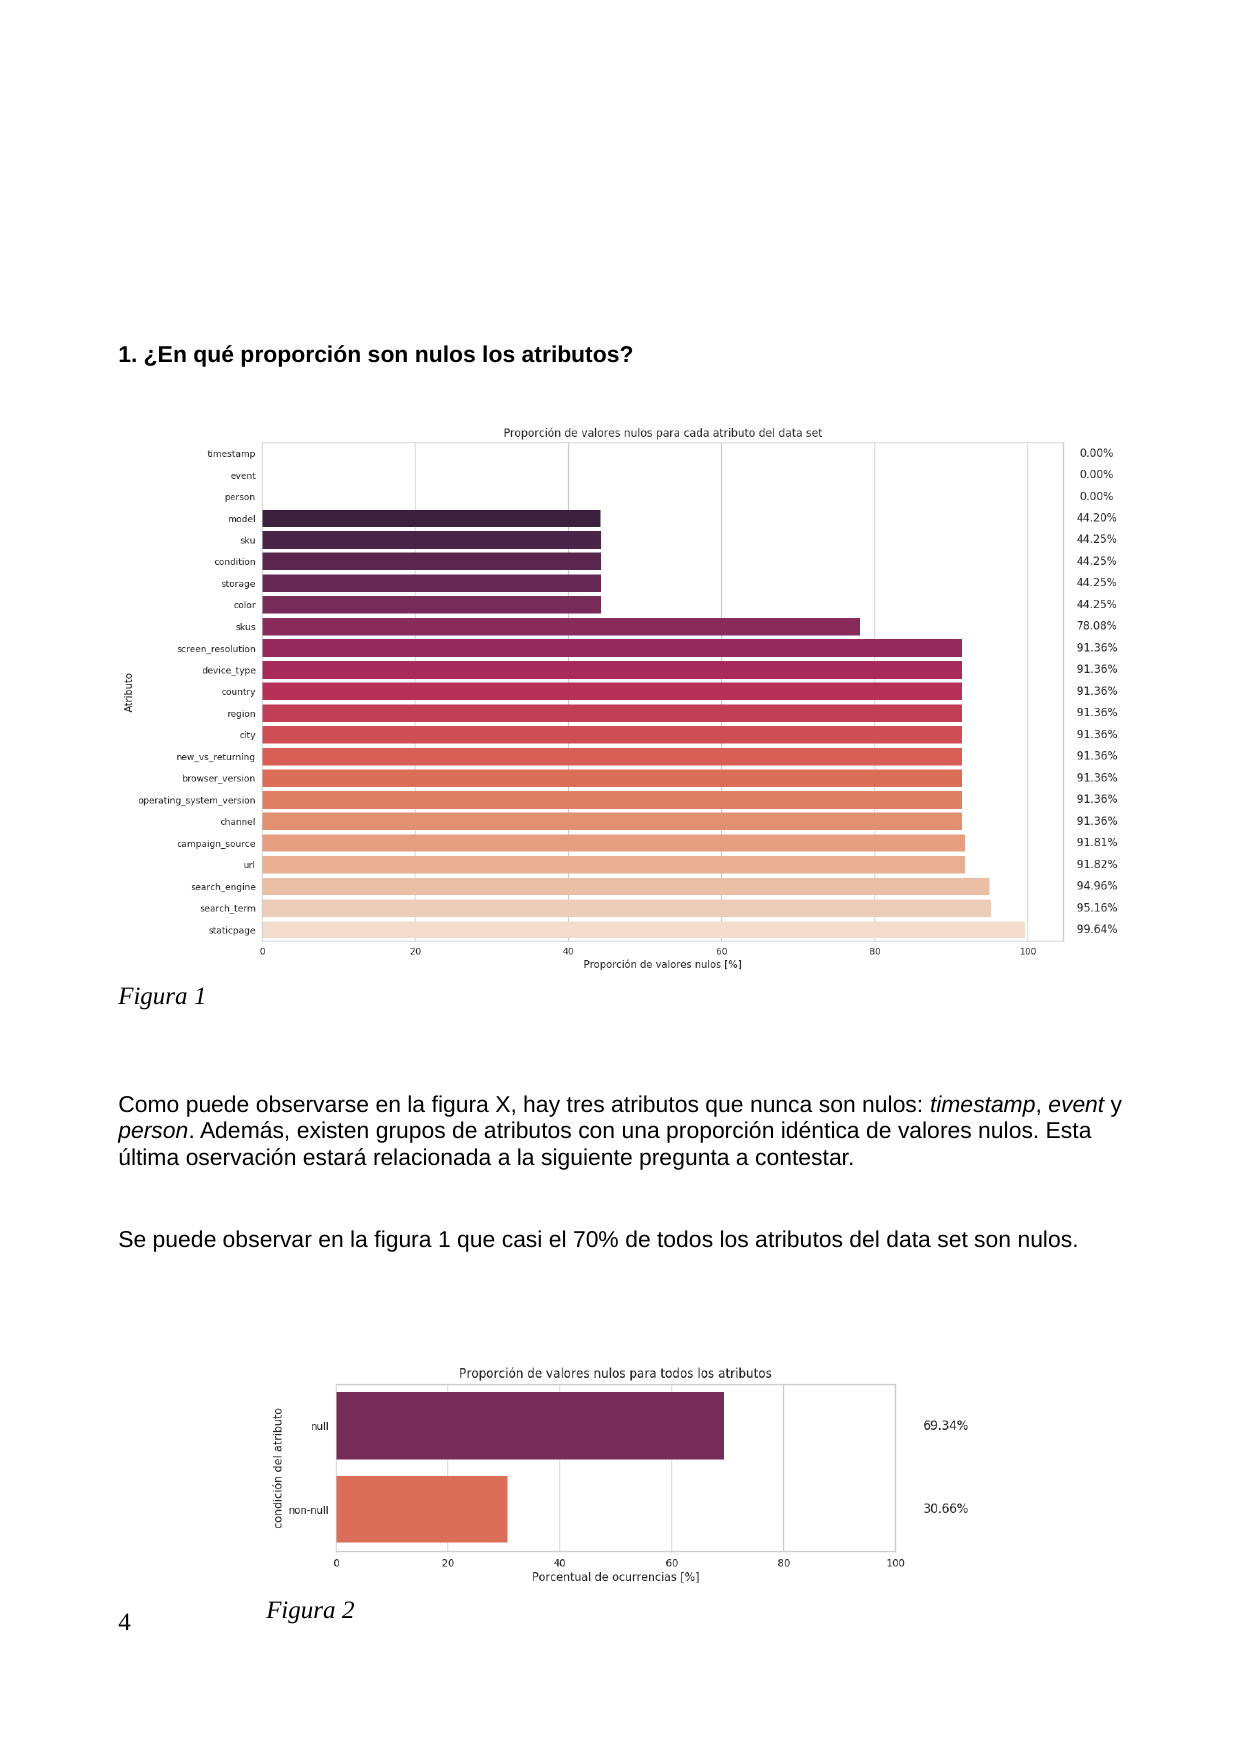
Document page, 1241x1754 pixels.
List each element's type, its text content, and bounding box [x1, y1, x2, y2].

text Como puede observarse en la figura X, hay tres atributos que nunca son nulos: timestamp, event y person. Además, existen grupos de atributos con una proporción idéntica de valores nulos. Esta última oservación estará relacionada a la siguiente pregunta a contestar. [118, 1091, 1122, 1170]
picture [118, 421, 1123, 976]
text Figura 1 [118, 976, 1122, 1009]
picture [266, 1360, 975, 1590]
text Se puede observar en la figura 1 que casi el 70% de todos los atributos del data set son nulos. [118, 1226, 1122, 1252]
subtitle 1. ¿En qué proporción son nulos los atributos? [118, 341, 1122, 368]
text Figura 2 [266, 1590, 974, 1624]
